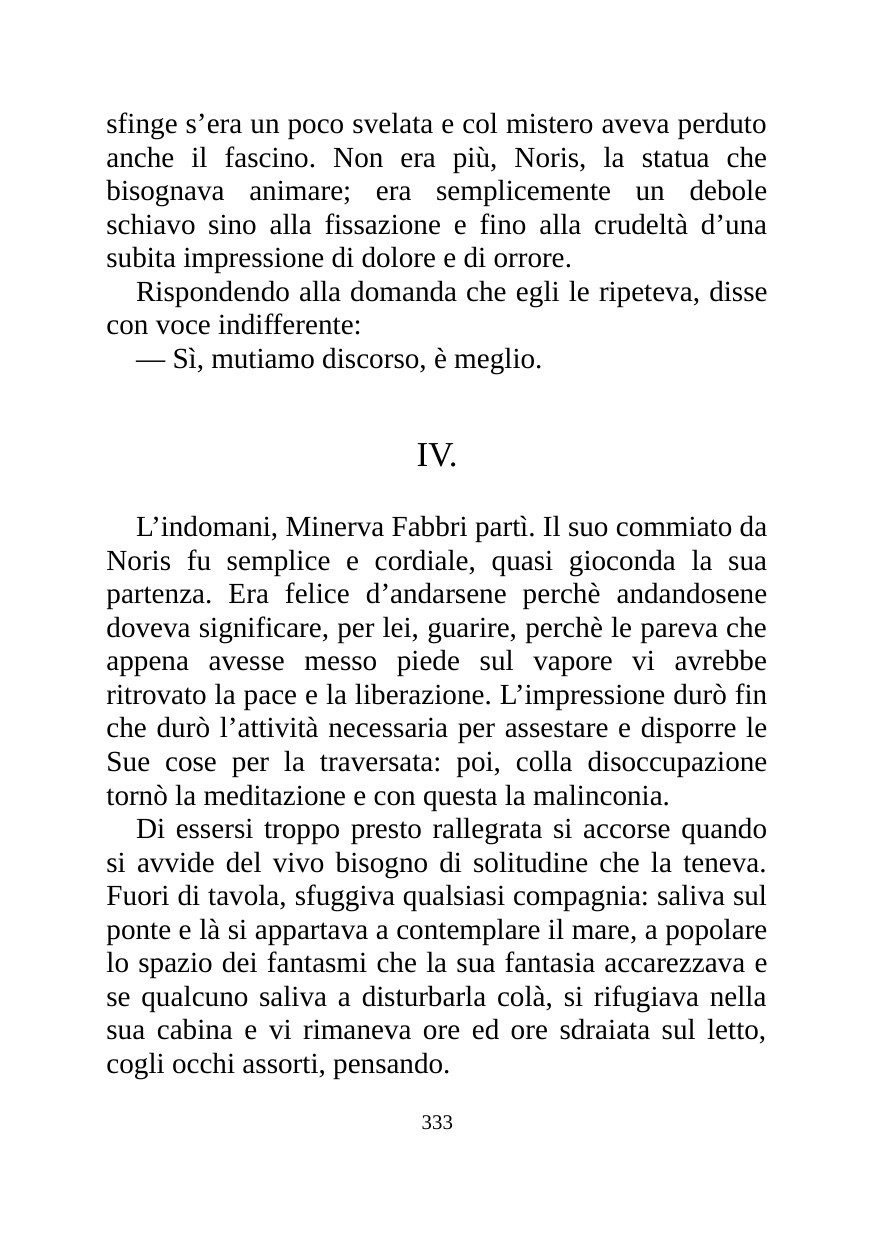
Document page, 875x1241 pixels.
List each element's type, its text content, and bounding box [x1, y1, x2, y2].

text Rispondendo alla domanda che egli le ripeteva, disse con voce indifferente: [106, 274, 768, 341]
subtitle IV. [106, 434, 768, 474]
text L’indomani, Minerva Fabbri partì. Il suo commiato da Noris fu semplice e cordiale, quasi gioconda la sua partenza. Era felice d’andarsene perchè andandosene doveva significare, per lei, guarire, perchè le pareva che appena avesse messo piede sul vapore vi avrebbe ritrovato la pace e la liberazione. L’impressione durò fin che durò l’attività necessaria per assestare e disporre le Sue cose per la traversata: poi, colla disoccupazione tornò la meditazione e con questa la malinconia. [106, 509, 768, 811]
text — Sì, mutiamo discorso, è meglio. [106, 341, 768, 374]
text sfinge s’era un poco svelata e col mistero aveva perduto anche il fascino. Non era più, Noris, la statua che bisognava animare; era semplicemente un debole schiavo sino alla fissazione e fino alla crudeltà d’una subita impressione di dolore e di orrore. [106, 106, 768, 274]
text Di essersi troppo presto rallegrata si accorse quando si avvide del vivo bisogno di solitudine che la teneva. Fuori di tavola, sfuggiva qualsiasi compagnia: saliva sul ponte e là si appartava a contemplare il mare, a popolare lo spazio dei fantasmi che la sua fantasia accarezzava e se qualcuno saliva a disturbarla colà, si rifugiava nella sua cabina e vi rimaneva ore ed ore sdraiata sul letto, cogli occhi assorti, pensando. [106, 811, 768, 1079]
